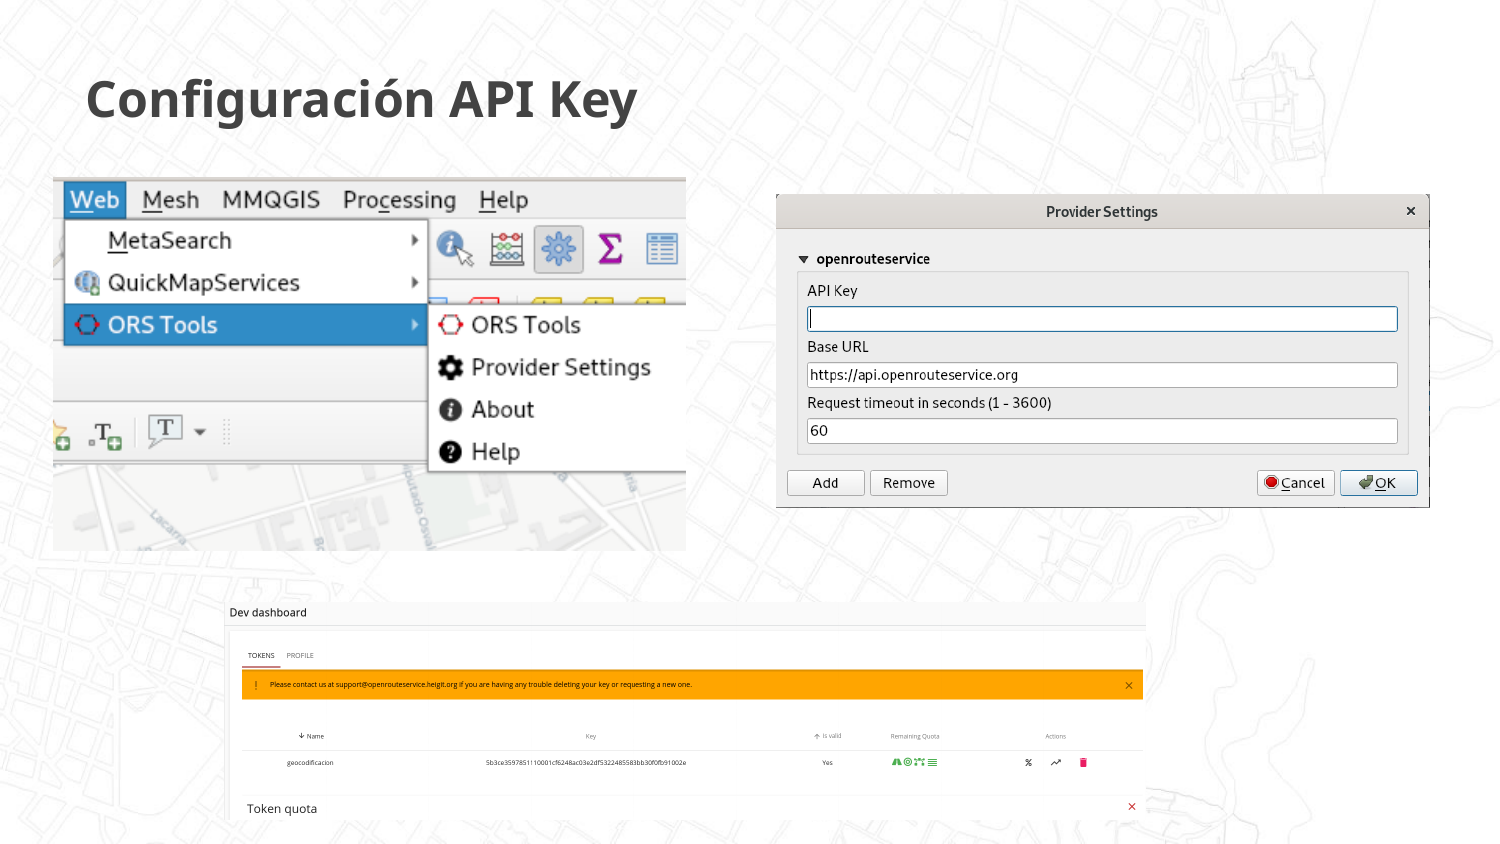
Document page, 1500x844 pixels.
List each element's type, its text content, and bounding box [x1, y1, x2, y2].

picture [0, 0, 1500, 844]
text_box Configuración API Key [70, 56, 839, 189]
